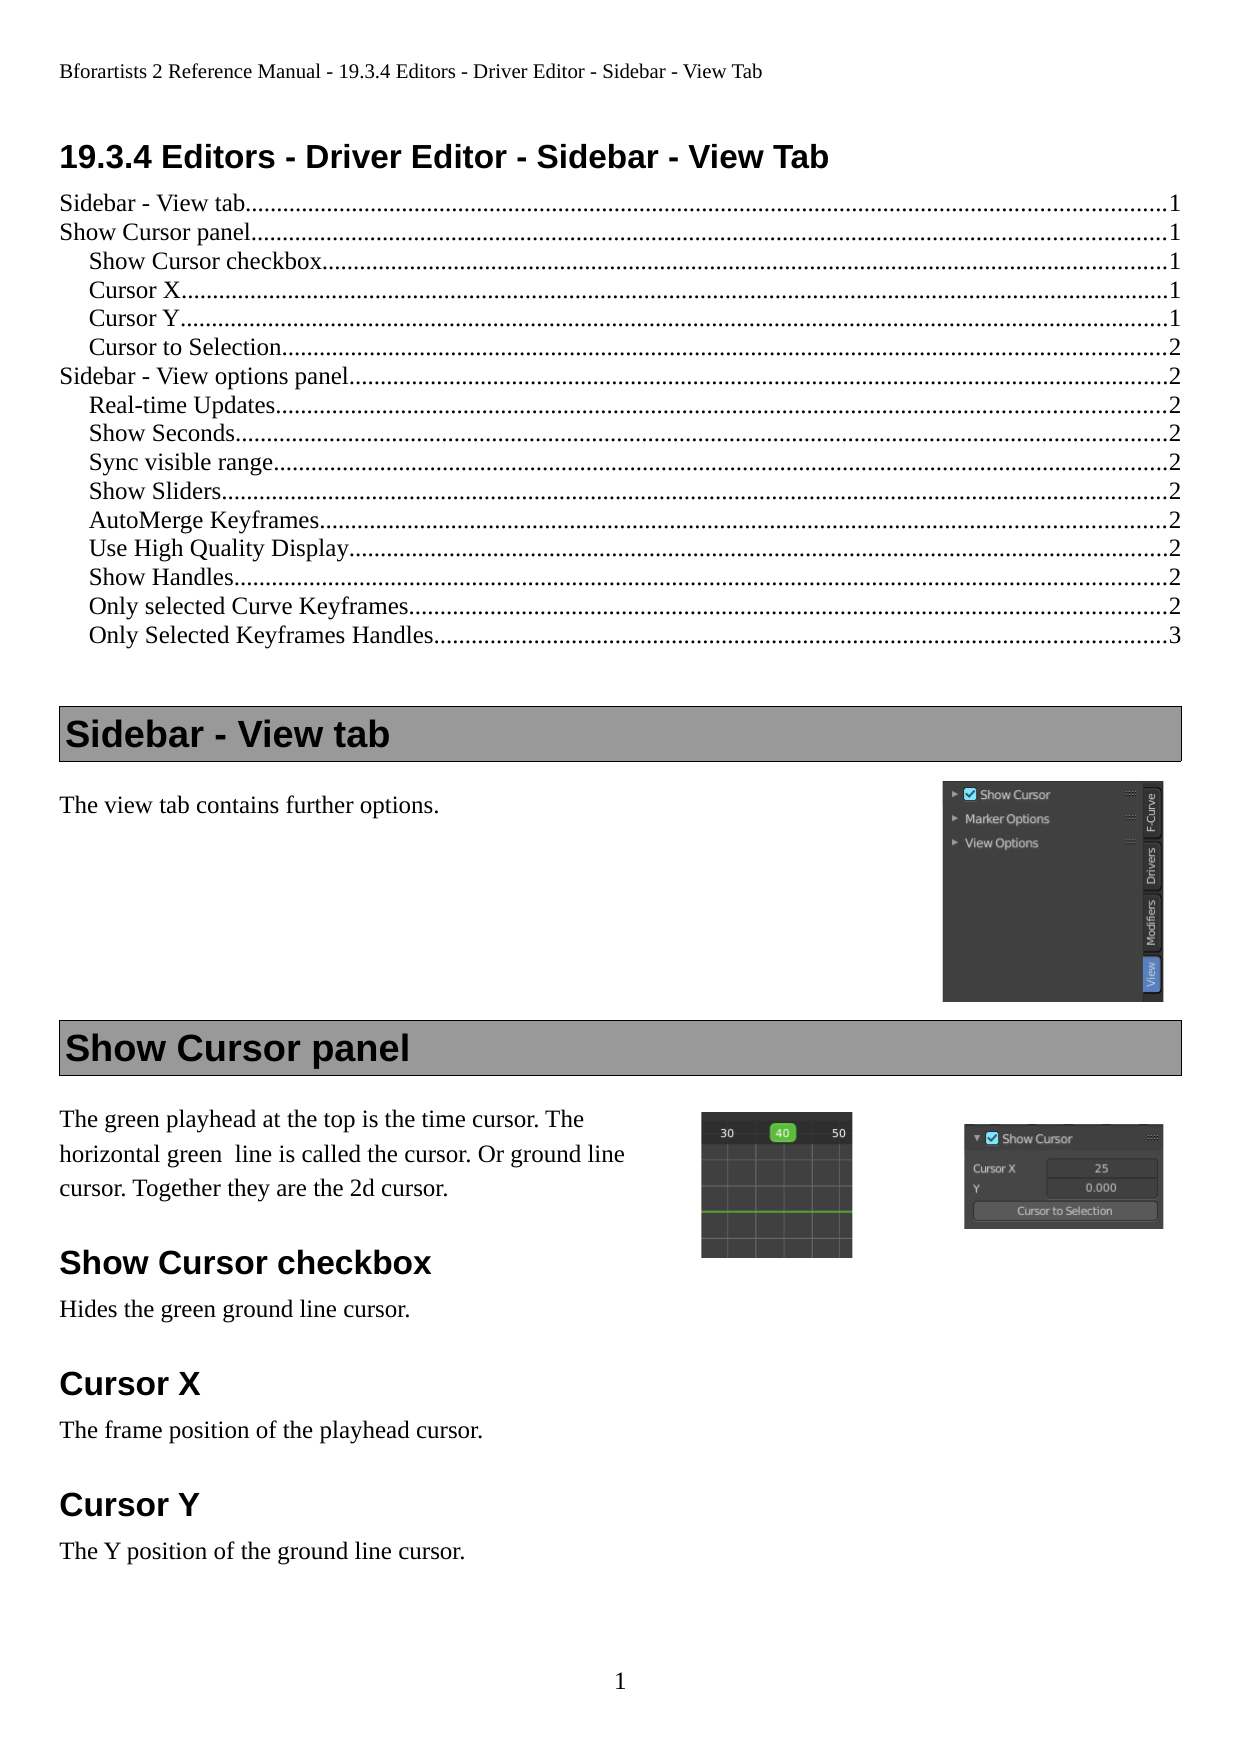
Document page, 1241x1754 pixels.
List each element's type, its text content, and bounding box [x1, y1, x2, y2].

text Show Seconds 2 [88, 418, 1181, 447]
text Sync visible range 2 [88, 447, 1181, 476]
text AutoMerge Keyframes 2 [88, 505, 1181, 533]
text Show Sliders 2 [88, 476, 1181, 505]
text Show Handles 2 [88, 562, 1181, 591]
subtitle Cursor X [59, 1364, 1181, 1403]
text The view tab contains further options. [59, 790, 942, 819]
text Only Selected Keyframes Handles 3 [88, 620, 1181, 648]
text Cursor Y 1 [88, 303, 1181, 332]
text Real-time Updates 2 [88, 390, 1181, 418]
picture [701, 1112, 853, 1258]
table_header Show Cursor panel [60, 1021, 1181, 1075]
text The green playhead at the top is the time cursor. The horizontal green line is called the cursor. Or ground line cursor. Together they are the 2d cursor. [59, 1104, 1181, 1202]
text Sidebar - View tab 1 [59, 188, 1181, 217]
text The Y position of the ground line cursor. [59, 1536, 1181, 1565]
text Cursor X 1 [88, 275, 1181, 303]
text Show Cursor checkbox 1 [88, 246, 1181, 275]
text Sidebar - View options panel 2 [59, 361, 1181, 390]
picture [964, 1124, 1164, 1229]
subtitle Cursor Y [59, 1485, 1181, 1524]
text Only selected Curve Keyframes 2 [88, 591, 1181, 620]
subtitle Show Cursor checkbox [59, 1243, 1181, 1282]
text Cursor to Selection 2 [88, 332, 1181, 361]
text The frame position of the playhead cursor. [59, 1415, 1181, 1444]
table_header Sidebar - View tab [60, 707, 1181, 761]
picture [942, 781, 1164, 1002]
text Show Cursor panel 1 [59, 217, 1181, 246]
text Hides the green ground line cursor. [59, 1294, 1181, 1323]
text Use High Quality Display 2 [88, 533, 1181, 562]
subtitle 19.3.4 Editors - Driver Editor - Sidebar - View Tab [59, 138, 1181, 176]
